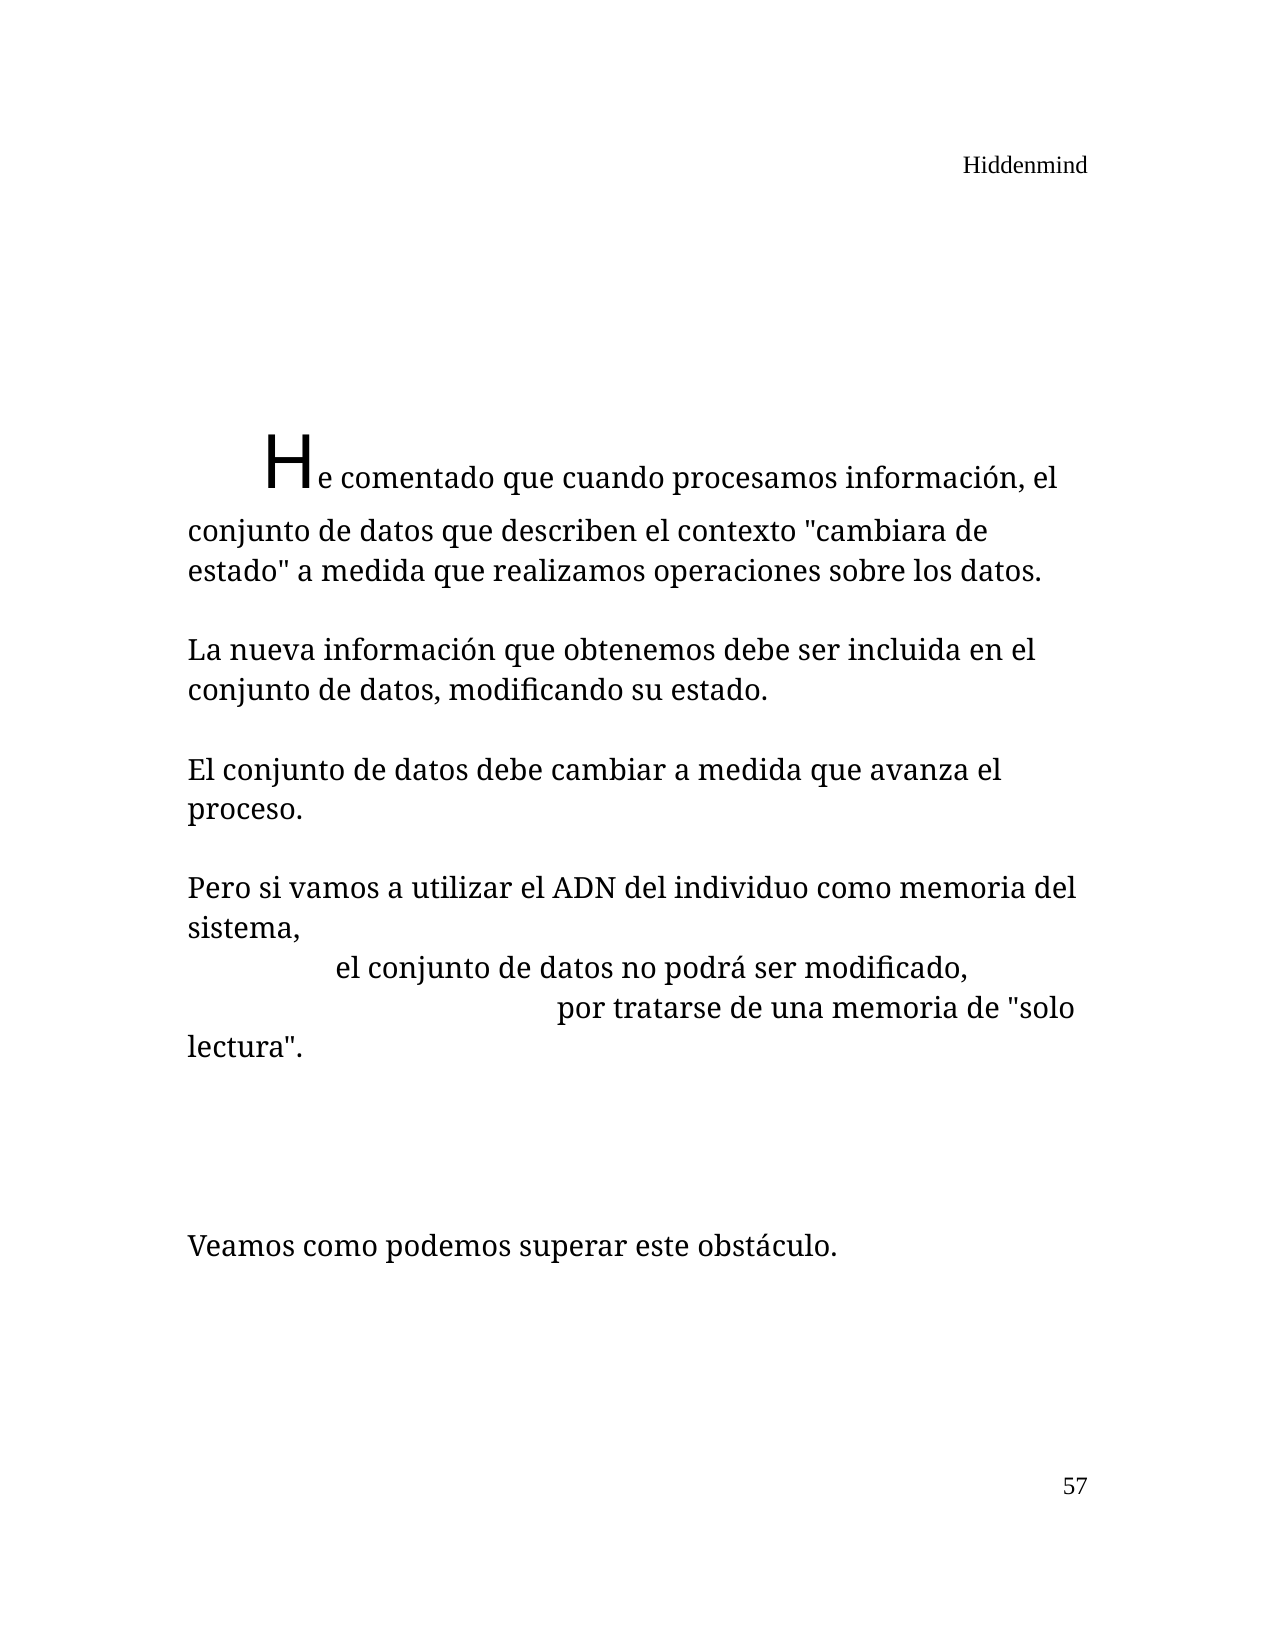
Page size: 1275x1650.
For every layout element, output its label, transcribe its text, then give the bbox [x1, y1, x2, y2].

text por tratarse de una memoria de "solo lectura". [187, 987, 1087, 1066]
text Pero si vamos a utilizar el ADN del individuo como memoria del sistema, [187, 868, 1087, 947]
text el conjunto de datos no podrá ser modificado, [187, 947, 1087, 987]
text El conjunto de datos debe cambiar a medida que avanza el proceso. [187, 749, 1087, 828]
text He comentado que cuando procesamos información, el conjunto de datos que describen el contexto "cambiara de estado" a medida que realizamos operaciones sobre los datos. [187, 408, 1087, 590]
text La nueva información que obtenemos debe ser incluida en el conjunto de datos, modificando su estado. [187, 630, 1087, 709]
text Veamos como podemos superar este obstáculo. [187, 1225, 1087, 1265]
